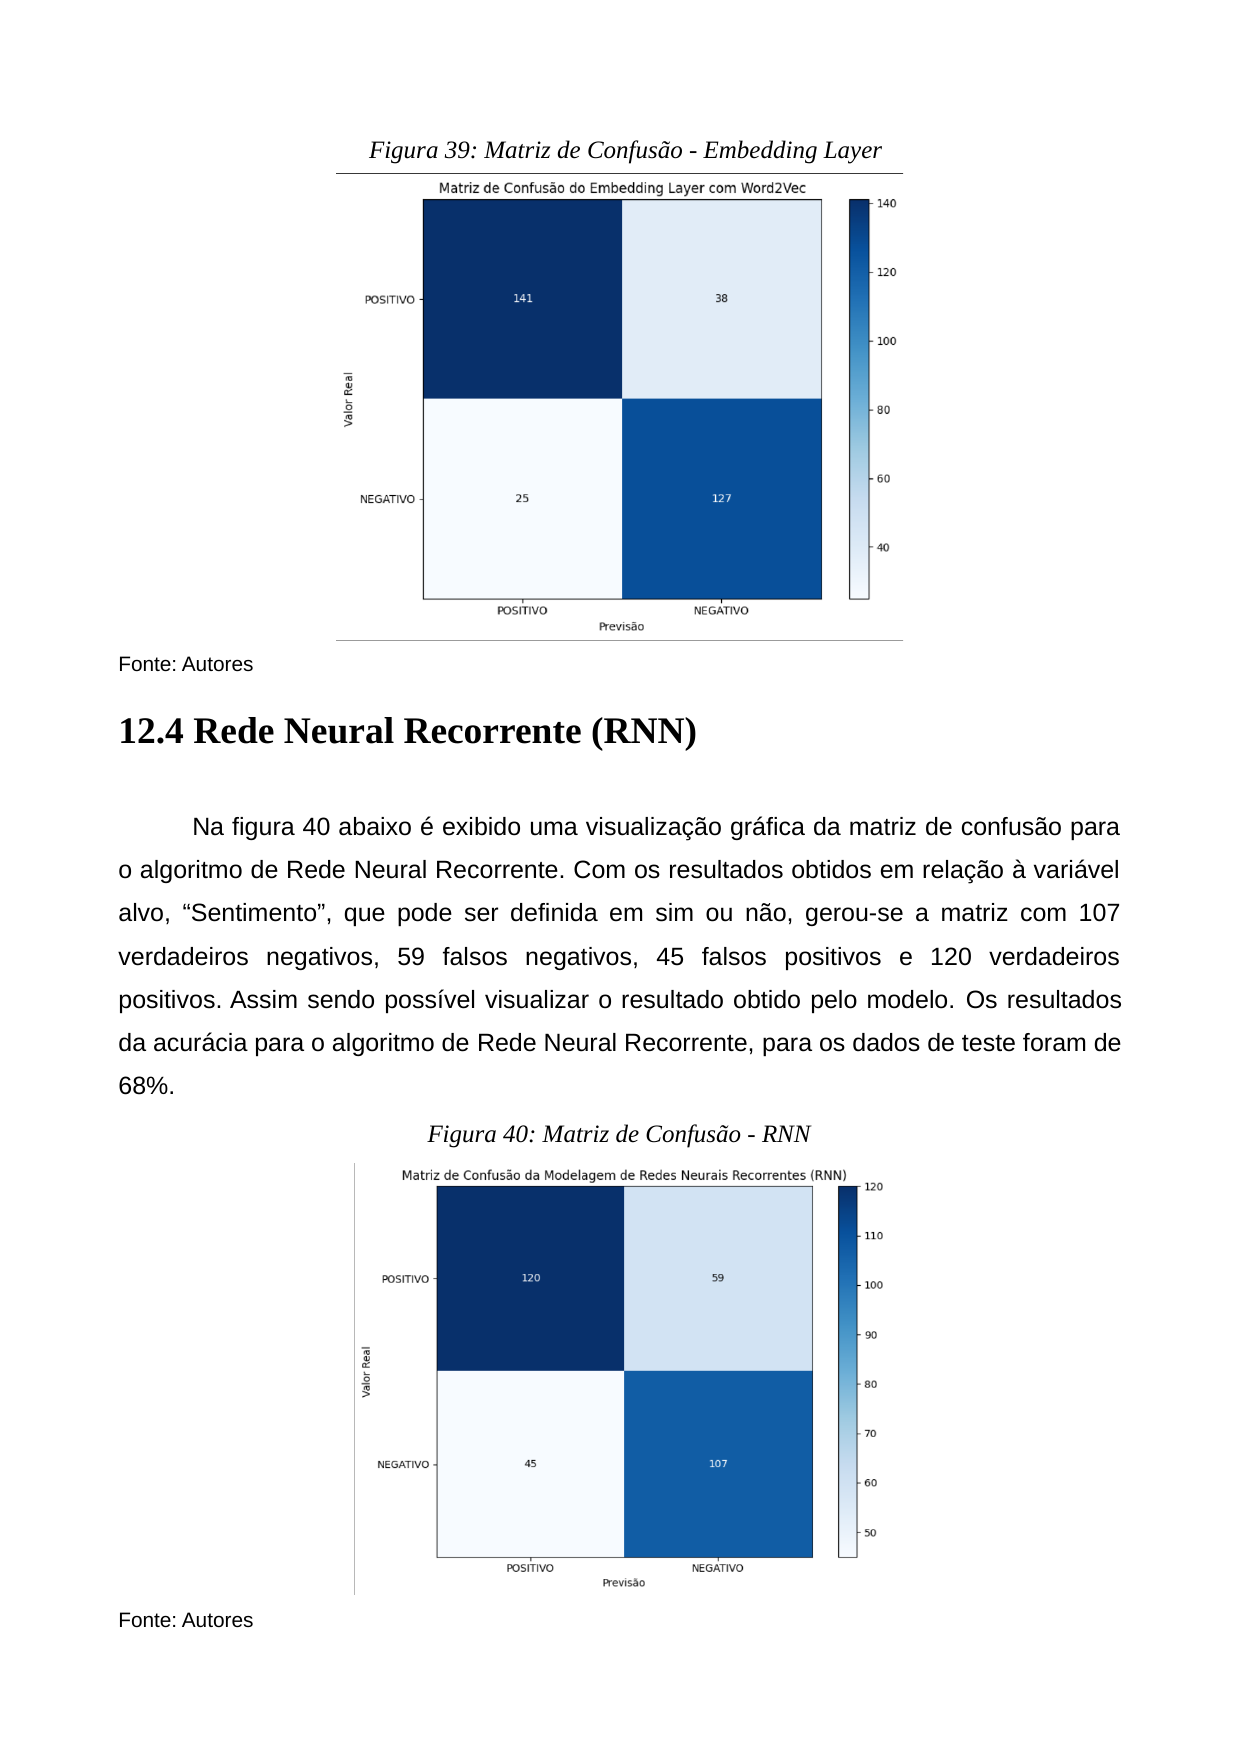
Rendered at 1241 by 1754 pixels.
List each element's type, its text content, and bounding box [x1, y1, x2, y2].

text Fonte: Autores [118, 118, 1122, 676]
text Fonte: Autores [118, 1114, 1122, 1632]
subtitle 12.4 Rede Neural Recorrente (RNN) [118, 709, 1122, 752]
text Figura 40: Matriz de Confusão - RNN [281, 1119, 959, 1148]
picture [336, 173, 904, 641]
picture [354, 1163, 890, 1595]
text Figura 39: Matriz de Confusão - Embedding Layer [281, 135, 972, 163]
text [281, 1148, 959, 1596]
text Na figura 40 abaixo é exibido uma visualização gráfica da matriz de confusão para o algoritmo de Rede Neural Recorrente. Com os resultados obtidos em relação à variável alvo, “Sentimento”, que pode ser definida em sim ou não, gerou-se a matriz com 107 verdadeiros negativos, 59 falsos negativos, 45 falsos positivos e 120 verdadeiros positivos. Assim sendo possível visualizar o resultado obtido pelo modelo. Os resultados da acurácia para o algoritmo de Rede Neural Recorrente, para os dados de teste foram de 68%. [118, 812, 1122, 1099]
